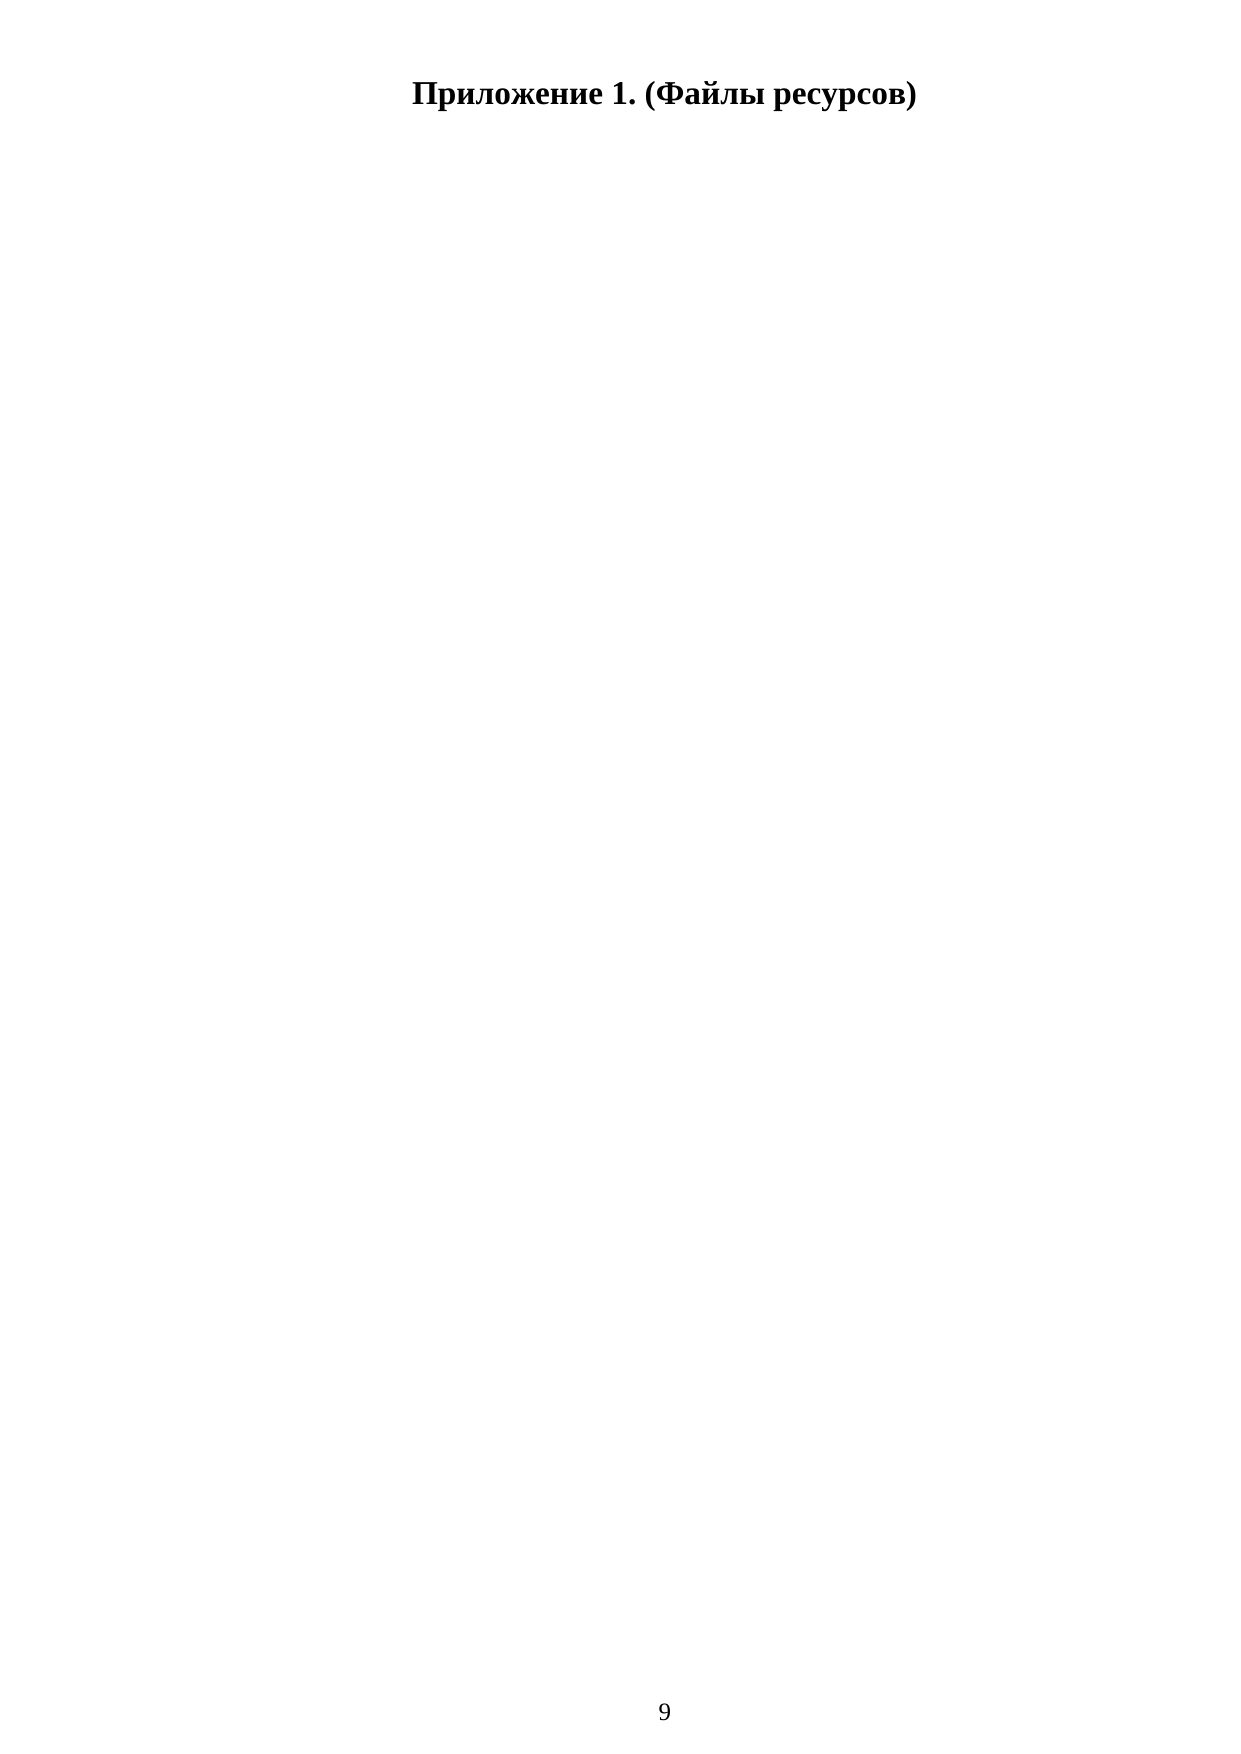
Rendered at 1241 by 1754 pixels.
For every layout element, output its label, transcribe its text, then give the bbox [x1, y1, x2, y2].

subtitle Приложение 1. (Файлы ресурсов) [133, 73, 1196, 112]
